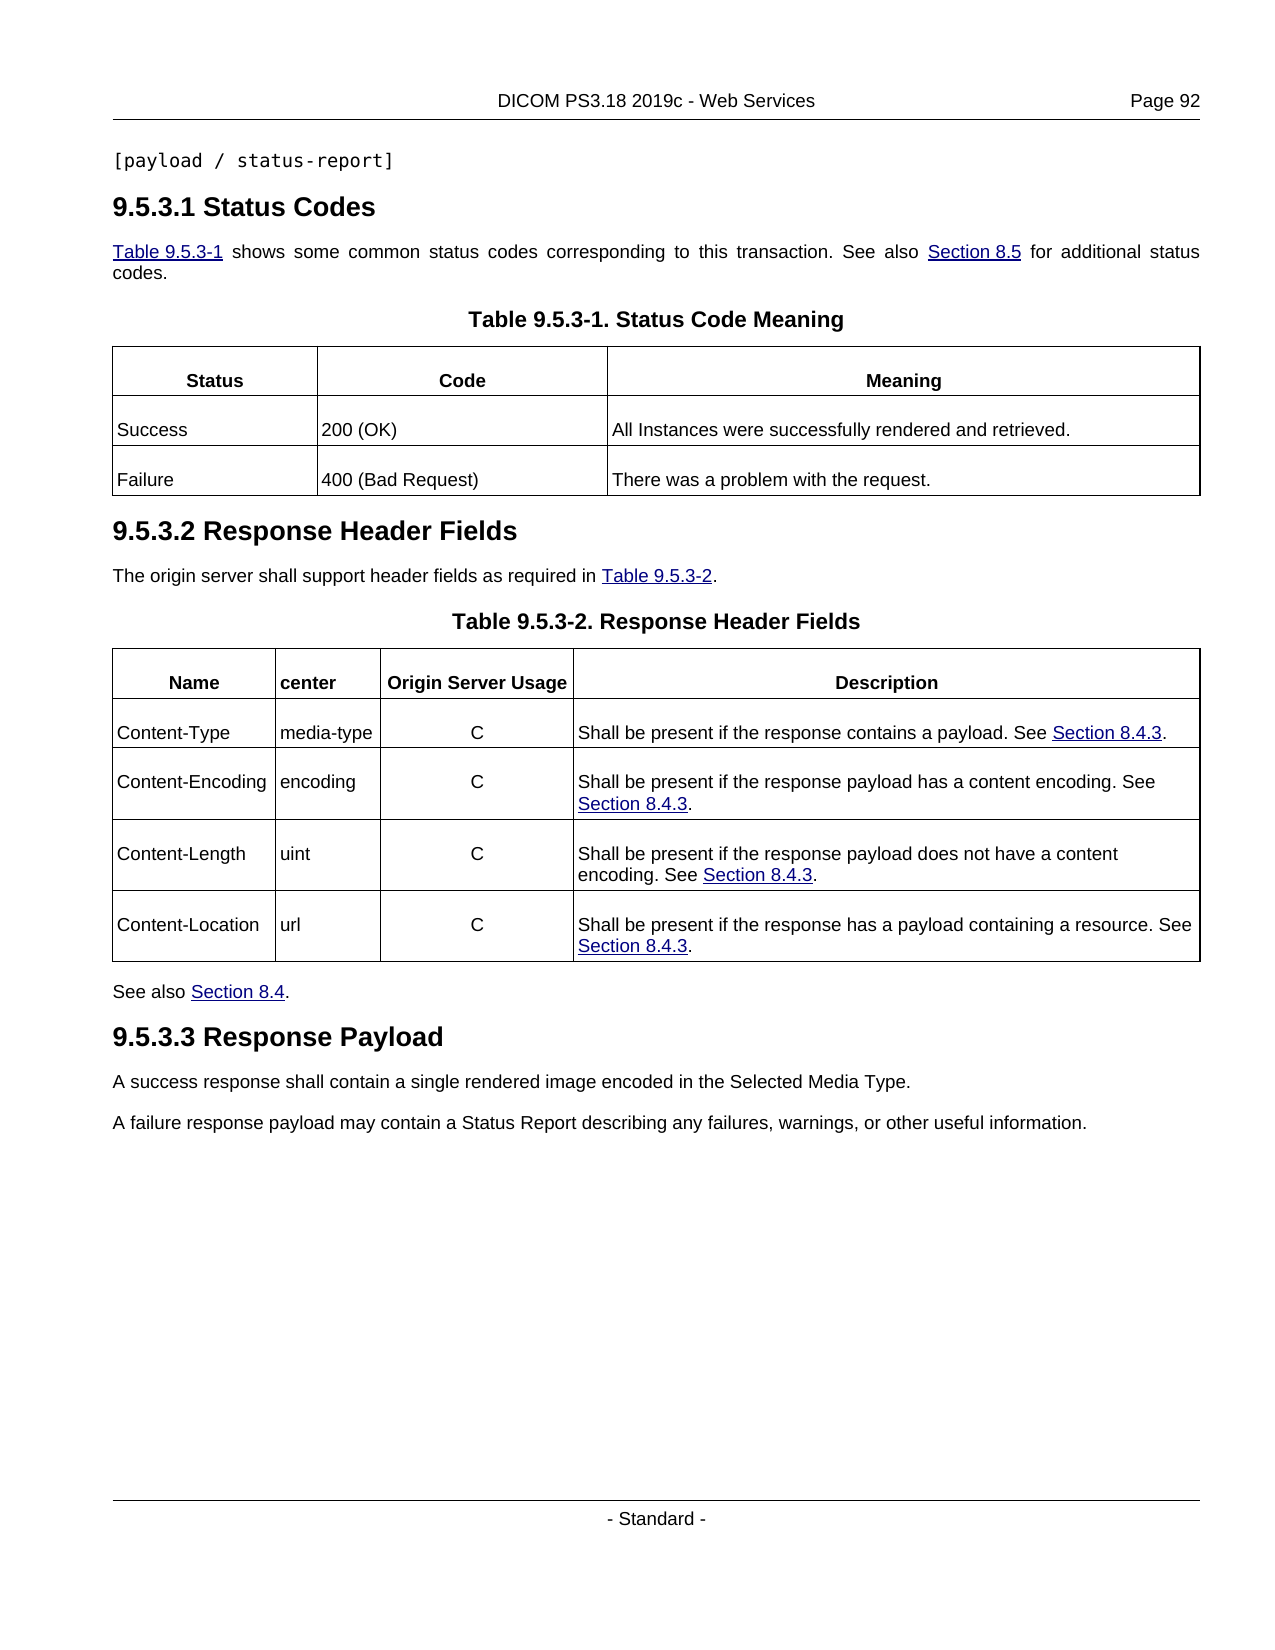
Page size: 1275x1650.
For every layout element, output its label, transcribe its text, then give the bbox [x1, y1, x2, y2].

table_cell Shall be present if the response contains a payload. See Section 8.4.3. [574, 699, 1199, 747]
table_cell encoding [276, 748, 380, 818]
table_cell C [381, 748, 573, 818]
table_cell Content-Type [113, 699, 275, 747]
text The origin server shall support header fields as required in Table 9.5.3-2. [112, 564, 1200, 586]
text Table 9.5.3-1. Status Code Meaning [112, 306, 1200, 332]
table_cell All Instances were successfully rendered and retrieved. [608, 396, 1199, 445]
table_header Status [113, 347, 317, 395]
table_cell C [381, 820, 573, 890]
table_cell 400 (Bad Request) [318, 446, 607, 495]
table_cell C [381, 699, 573, 747]
text See also Section 8.4. [112, 981, 1200, 1002]
text 9.5.3.3 Response Payload [112, 1021, 1200, 1052]
table_header center [276, 649, 380, 698]
table_cell uint [276, 820, 380, 890]
table_cell Shall be present if the response has a payload containing a resource. See Section 8.4.3. [574, 891, 1199, 961]
text A failure response payload may contain a Status Report describing any failures, warnings, or other useful information. [112, 1111, 1200, 1133]
table_cell Content-Location [113, 891, 275, 961]
table_cell Content-Encoding [113, 748, 275, 818]
text 9.5.3.2 Response Header Fields [112, 514, 1200, 546]
table_header Description [574, 649, 1199, 698]
table_header Meaning [608, 347, 1199, 395]
table_cell 200 (OK) [318, 396, 607, 445]
table_cell media-type [276, 699, 380, 747]
table_cell url [276, 891, 380, 961]
text Table 9.5.3-2. Response Header Fields [112, 608, 1200, 634]
table_cell Success [113, 396, 317, 445]
table_cell C [381, 891, 573, 961]
table_header Origin Server Usage [381, 649, 573, 698]
table_header Name [113, 649, 275, 698]
table_header Code [318, 347, 607, 395]
text 9.5.3.1 Status Codes [112, 191, 1200, 222]
text Table 9.5.3-1 shows some common status codes corresponding to this transaction. See also Section 8.5 for additional status codes. [112, 241, 1200, 284]
table_cell Shall be present if the response payload has a content encoding. See Section 8.4.3. [574, 748, 1199, 818]
text [payload / status-report] [112, 150, 1200, 172]
table_cell There was a problem with the request. [608, 446, 1199, 495]
table_cell Content-Length [113, 820, 275, 890]
text A success response shall contain a single rendered image encoded in the Selected Media Type. [112, 1071, 1200, 1093]
table_cell Failure [113, 446, 317, 495]
table_cell Shall be present if the response payload does not have a content encoding. See Section 8.4.3. [574, 820, 1199, 890]
